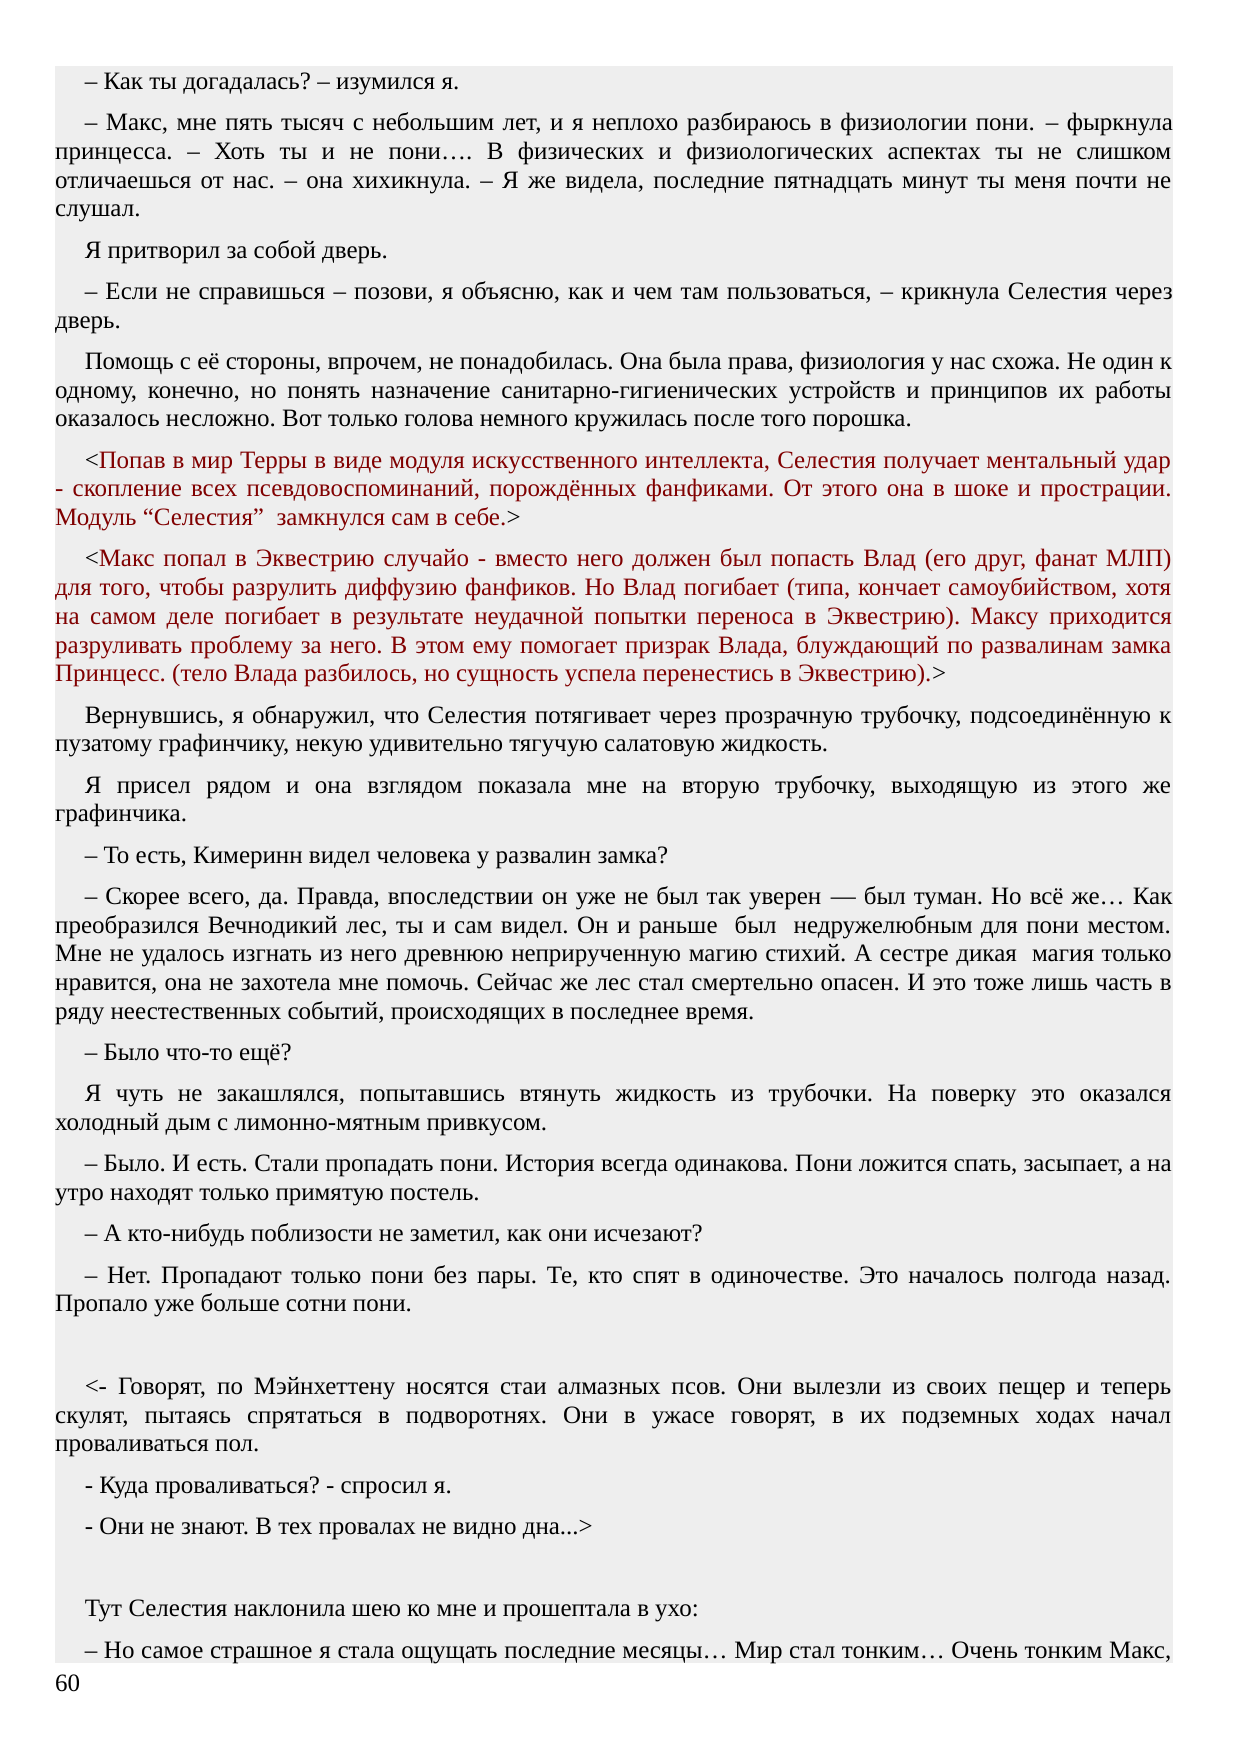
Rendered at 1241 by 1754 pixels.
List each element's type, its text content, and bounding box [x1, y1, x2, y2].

text – Если не справишься – позови, я объясню, как и чем там пользоваться, – крикнула Селестия через дверь. [55, 276, 1173, 333]
text - Куда проваливаться? - спросил я. [55, 1470, 1173, 1498]
text – Нет. Пропадают только пони без пары. Те, кто спят в одиночестве. Это началось полгода назад. Пропало уже больше сотни пони. [55, 1260, 1173, 1317]
text – Скорее всего, да. Правда, впоследствии он уже не был так уверен — был туман. Но всё же… Как преобразился Вечнодикий лес, ты и сам видел. Он и раньше был недружелюбным для пони местом. Мне не удалось изгнать из него древнюю неприрученную магию стихий. А сестре дикая магия только нравится, она не захотела мне помочь. Сейчас же лес стал смертельно опасен. И это тоже лишь часть в ряду неестественных событий, происходящих в последнее время. [55, 881, 1173, 1025]
text <Попав в мир Терры в виде модуля искусственного интеллекта, Селестия получает ментальный удар - скопление всех псевдовоспоминаний, порождённых фанфиками. От этого она в шоке и прострации. Модуль “Селестия” замкнулся сам в себе.> [55, 445, 1173, 531]
text – Было. И есть. Стали пропадать пони. История всегда одинакова. Пони ложится спать, засыпает, а на утро находят только примятую постель. [55, 1148, 1173, 1206]
text – То есть, Кимеринн видел человека у развалин замка? [55, 840, 1173, 868]
text – Но самое страшное я стала ощущать последние месяцы… Мир стал тонким… Очень тонким Макс, [55, 1635, 1173, 1663]
text – А кто-нибудь поблизости не заметил, как они исчезают? [55, 1218, 1173, 1247]
text Тут Селестия наклонила шею ко мне и прошептала в ухо: [55, 1593, 1173, 1622]
text – Было что-то ещё? [55, 1037, 1173, 1066]
text - Они не знают. В тех провалах не видно дна...> [55, 1511, 1173, 1540]
text Вернувшись, я обнаружил, что Селестия потягивает через прозрачную трубочку, подсоединённую к пузатому графинчику, некую удивительно тягучую салатовую жидкость. [55, 700, 1173, 757]
text Я присел рядом и она взглядом показала мне на вторую трубочку, выходящую из этого же графинчика. [55, 770, 1173, 827]
text Помощь с её стороны, впрочем, не понадобилась. Она была права, физиология у нас схожа. Не один к одному, конечно, но понять назначение санитарно-гигиенических устройств и принципов их работы оказалось несложно. Вот только голова немного кружилась после того порошка. [55, 346, 1173, 432]
text – Как ты догадалась? – изумился я. [55, 66, 1173, 95]
text <- Говорят, по Мэйнхеттену носятся стаи алмазных псов. Они вылезли из своих пещер и теперь скулят, пытаясь спрятаться в подворотнях. Они в ужасе говорят, в их подземных ходах начал проваливаться пол. [55, 1371, 1173, 1457]
text Я притворил за собой дверь. [55, 235, 1173, 263]
text Я чуть не закашлялся, попытавшись втянуть жидкость из трубочки. На поверку это оказался холодный дым с лимонно-мятным привкусом. [55, 1078, 1173, 1136]
text <Макс попал в Эквестрию случайо - вместо него должен был попасть Влад (его друг, фанат МЛП) для того, чтобы разрулить диффузию фанфиков. Но Влад погибает (типа, кончает самоубийством, хотя на самом деле погибает в результате неудачной попытки переноса в Эквестрию). Максу приходится разруливать проблему за него. В этом ему помогает призрак Влада, блуждающий по развалинам замка Принцесс. (тело Влада разбилось, но сущность успела перенестись в Эквестрию).> [55, 543, 1173, 687]
text – Макс, мне пять тысяч с небольшим лет, и я неплохо разбираюсь в физиологии пони. – фыркнула принцесса. – Хоть ты и не пони…. В физических и физиологических аспектах ты не слишком отличаешься от нас. – она хихикнула. – Я же видела, последние пятнадцать минут ты меня почти не слушал. [55, 107, 1173, 222]
